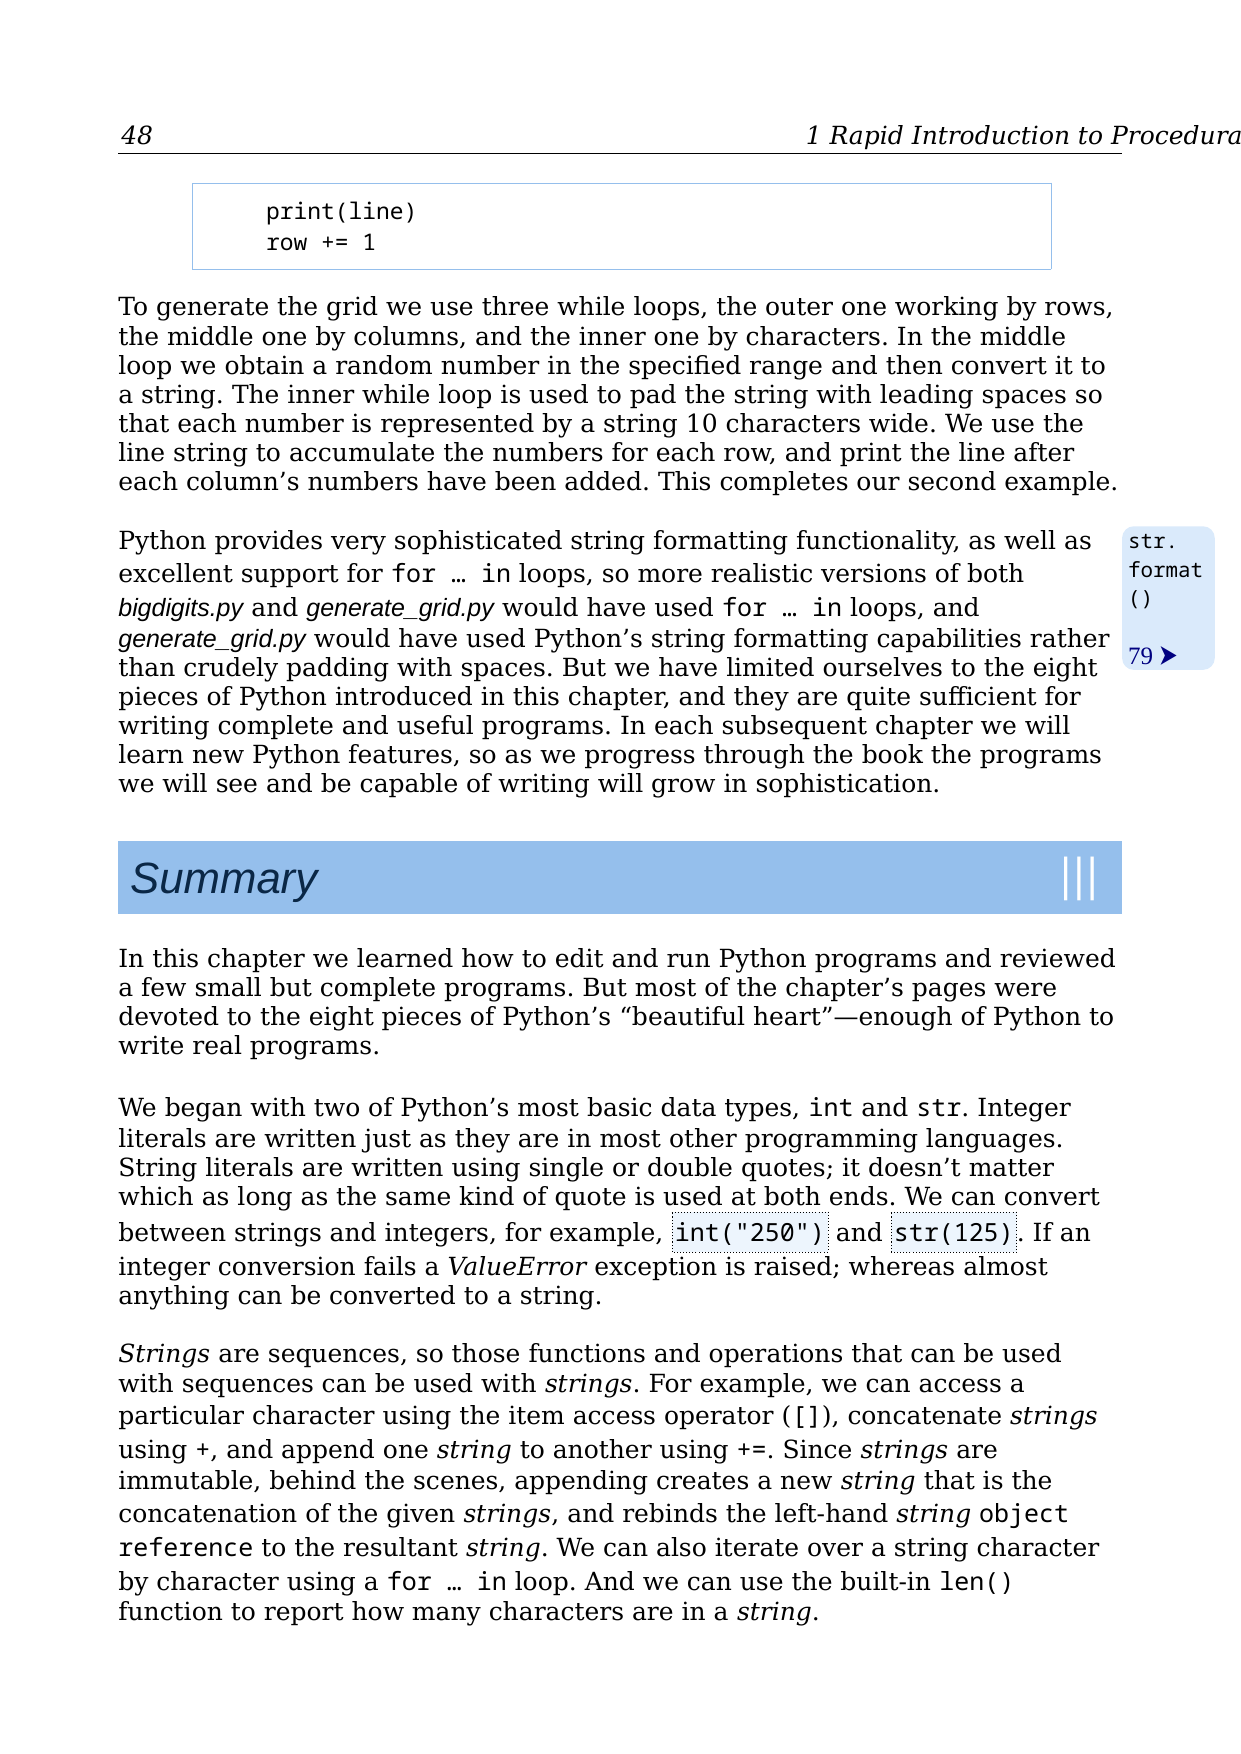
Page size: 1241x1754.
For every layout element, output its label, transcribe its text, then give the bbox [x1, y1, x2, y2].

text To generate the grid we use three while loops, the outer one working by rows, the middle one by columns, and the inner one by characters. In the middle loop we obtain a random number in the specified range and then convert it to a string. The inner while loop is used to pad the string with leading spaces so that each number is represented by a string 10 characters wide. We use the line string to accumulate the numbers for each row, and print the line after each column’s numbers have been added. This completes our second example. [118, 293, 1122, 497]
text Strings are sequences, so those functions and operations that can be used with sequences can be used with strings. For example, we can access a particular character using the item access operator ([]), concatenate strings using +, and append one string to another using +=. Since strings are immutable, behind the scenes, appending creates a new string that is the concatenation of the given strings, and rebinds the left-hand string object reference to the resultant string. We can also iterate over a string character by character using a for … in loop. And we can use the built-in len() function to report how many characters are in a string. [118, 1339, 1122, 1627]
text ||| [1039, 849, 1098, 900]
text row += 1 [193, 214, 1051, 269]
text print(line) [193, 184, 1051, 214]
text In this chapter we learned how to edit and run Python programs and reviewed a few small but complete programs. But most of the chapter’s pages were devoted to the eight pieces of Python’s “beautiful heart”—enough of Python to write real programs. [118, 944, 1122, 1061]
subtitle Summary [118, 841, 1122, 914]
text Python provides very sophisticated string formatting functionality, as well as excellent support for for … in loops, so more realistic versions of both bigdigits.py and generate_grid.py would have used for … in loops, and generate_grid.py would have used Python’s string formatting capabilities rather than crudely padding with spaces. But we have limited ourselves to the eight pieces of Python introduced in this chapter, and they are quite sufficient for writing complete and useful programs. In each subsequent chapter we will learn new Python features, so as we progress through the book the programs we will see and be capable of writing will grow in sophistication. [118, 526, 1122, 799]
text We began with two of Python’s most basic data types, int and str. Integer literals are written just as they are in most other programming languages. String literals are written using single or double quotes; it doesn’t matter which as long as the same kind of quote is used at both ends. We can convert between strings and integers, for example, int("250") and str(125). If an integer conversion fails a ValueError exception is raised; whereas almost anything can be converted to a string. [118, 1090, 1122, 1310]
